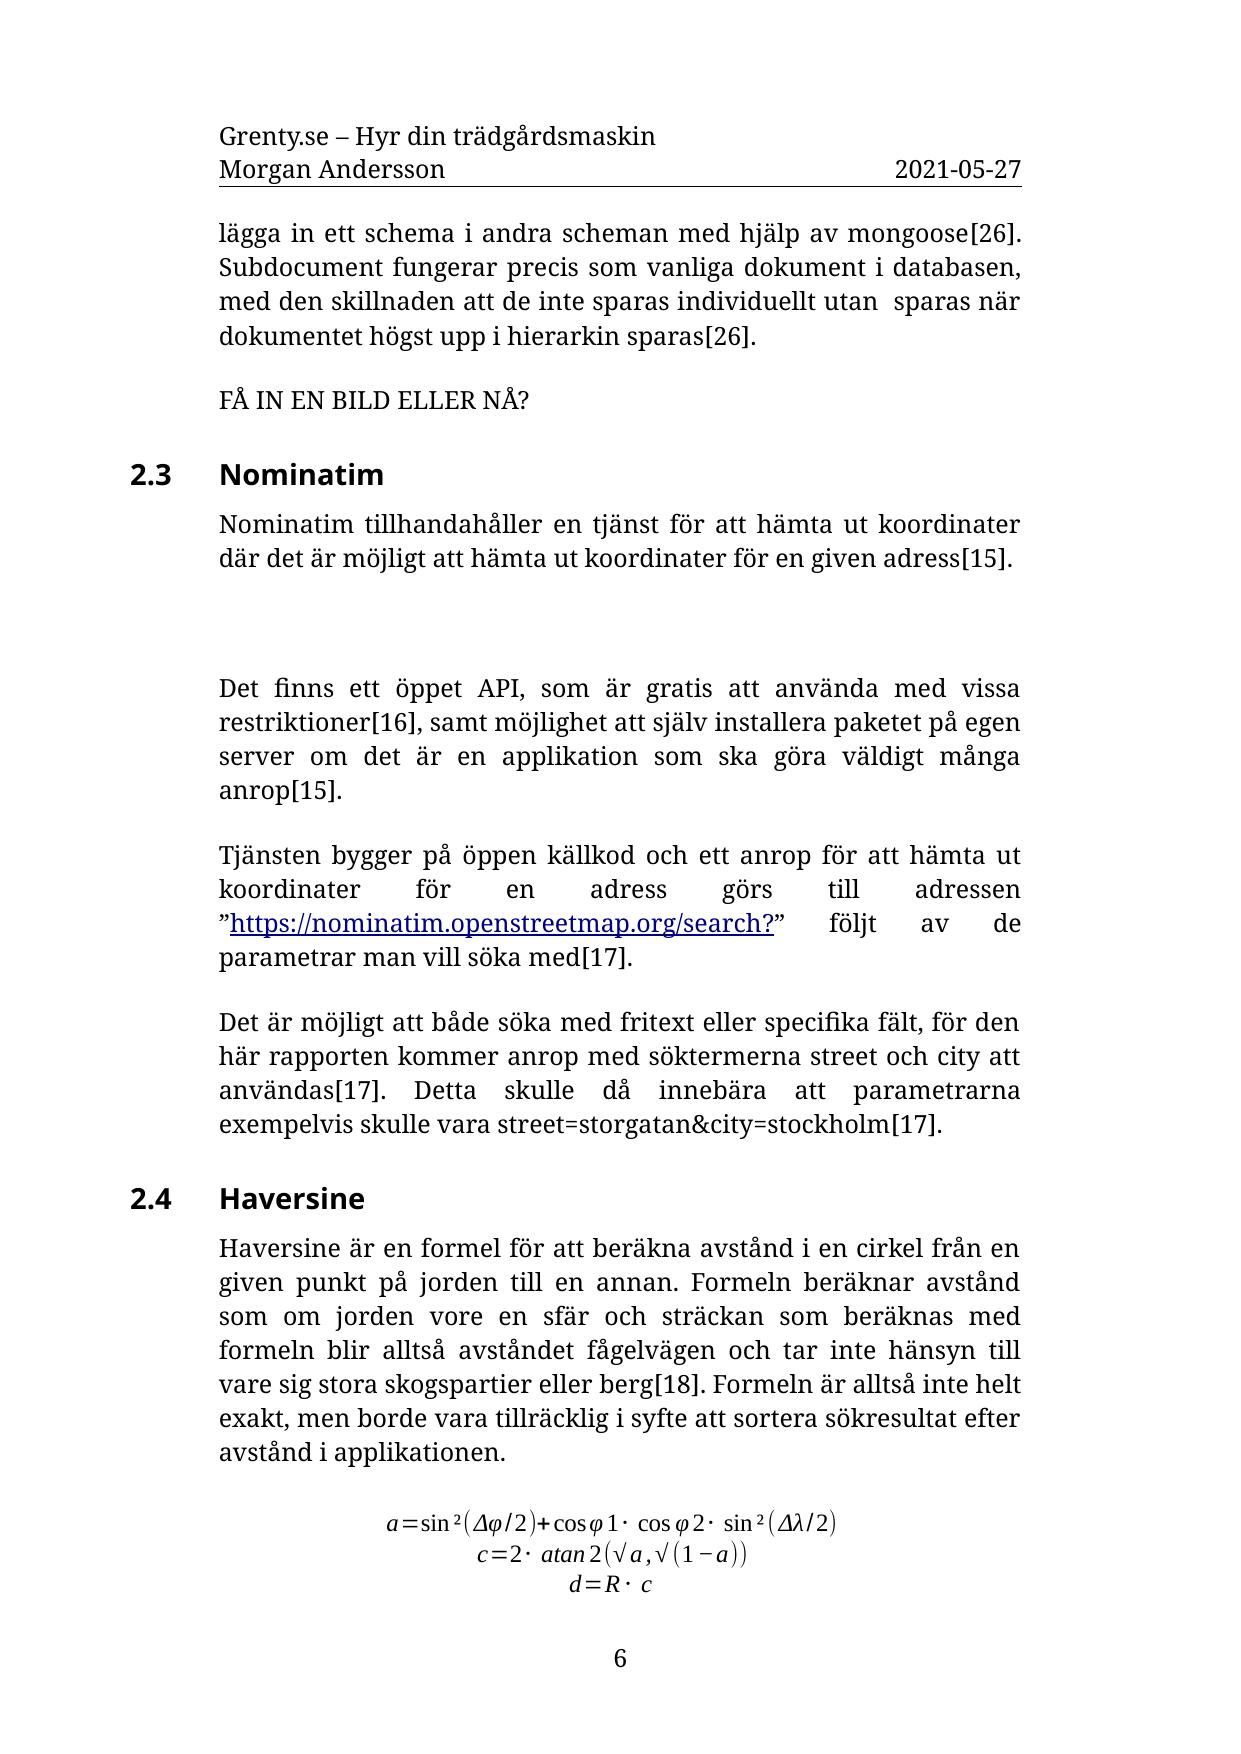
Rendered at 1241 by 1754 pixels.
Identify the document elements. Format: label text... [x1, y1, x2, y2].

text Haversine är en formel för att beräkna avstånd i en cirkel från en given punkt på jorden till en annan. Formeln beräknar avstånd som om jorden vore en sfär och sträckan som beräknas med formeln blir alltså avståndet fågelvägen och tar inte hänsyn till vare sig stora skogspartier eller berg[18]. Formeln är alltså inte helt exakt, men borde vara tillräcklig i syfte att sortera sökresultat efter avstånd i applikationen. [218, 1231, 1022, 1469]
text Det är möjligt att både söka med fritext eller specifika fält, för den här rapporten kommer anrop med söktermerna street och city att användas[17]. Detta skulle då innebära att parametrarna exempelvis skulle vara street=storgatan&city=stockholm[17]. [218, 1004, 1022, 1141]
text FÅ IN EN BILD ELLER NÅ? [218, 383, 1022, 417]
text Det finns ett öppet API, som är gratis att använda med vissa restriktioner[16], samt möjlighet att själv installera paketet på egen server om det är en applikation som ska göra väldigt många anrop[15]. [218, 671, 1022, 807]
text lägga in ett schema i andra scheman med hjälp av mongoose[26]. Subdocument fungerar precis som vanliga dokument i databasen, med den skillnaden att de inte sparas individuellt utan sparas när dokumentet högst upp i hierarkin sparas[26]. [218, 216, 1022, 352]
subtitle Haversine [130, 1178, 1022, 1218]
subtitle Nominatim [130, 454, 1022, 494]
text Tjänsten bygger på öppen källkod och ett anrop för att hämta ut koordinater för en adress görs till adressen ”https://nominatim.openstreetmap.org/search?” följt av de parametrar man vill söka med[17]. [218, 837, 1022, 974]
text Nominatim tillhandahåller en tjänst för att hämta ut koordinater där det är möjligt att hämta ut koordinater för en given adress[15]. [218, 507, 1022, 575]
